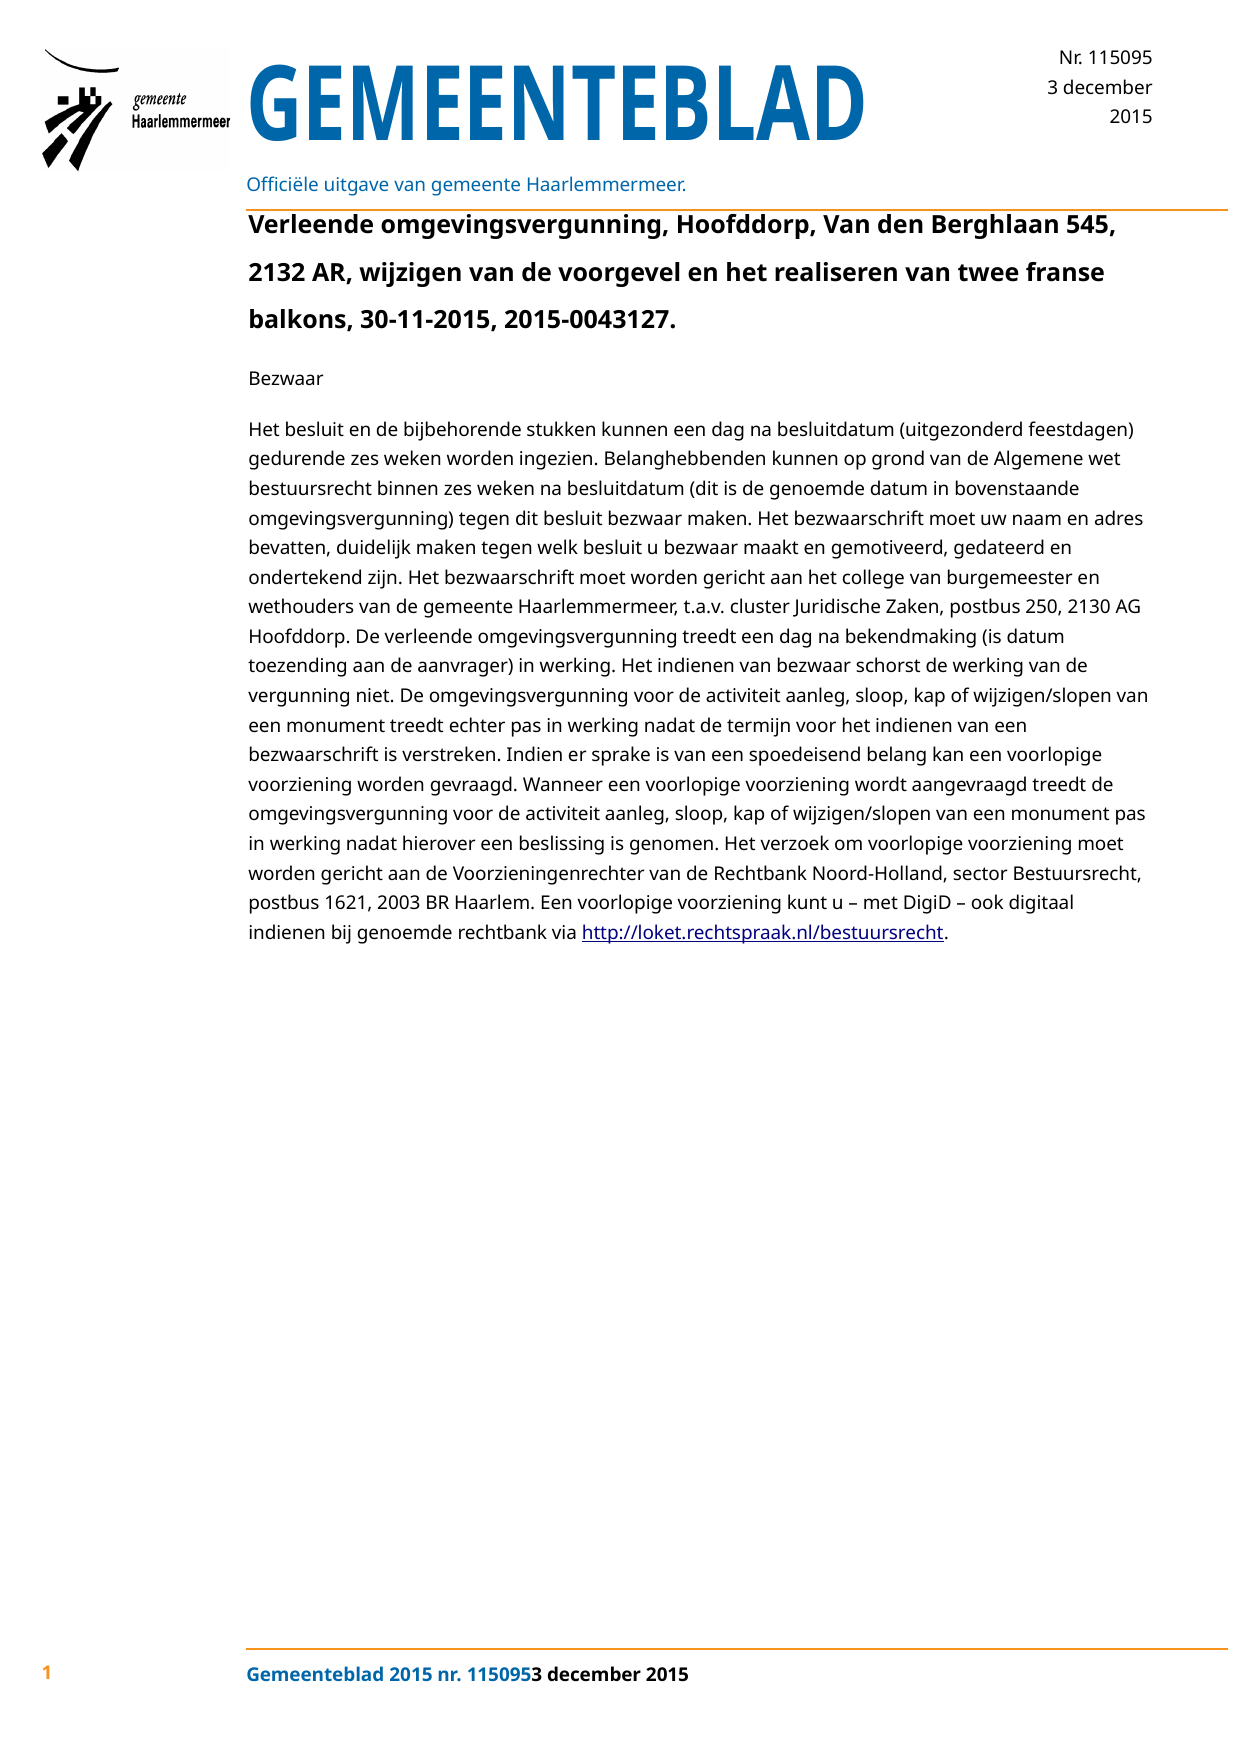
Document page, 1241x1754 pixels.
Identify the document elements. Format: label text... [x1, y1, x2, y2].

picture [41, 47, 231, 172]
text Bezwaar [248, 366, 1152, 391]
text Verleende omgevingsvergunning, Hoofddorp, Van den Berghlaan 545, 2132 AR, wijzigen van de voorgevel en het realiseren van twee franse balkons, 30-11-2015, 2015-0043127. [248, 211, 1152, 336]
text Het besluit en de bijbehorende stukken kunnen een dag na besluitdatum (uitgezonderd feestdagen) gedurende zes weken worden ingezien. Belanghebbenden kunnen op grond van de Algemene wet bestuursrecht binnen zes weken na besluitdatum (dit is de genoemde datum in bovenstaande omgevingsvergunning) tegen dit besluit bezwaar maken. Het bezwaarschrift moet uw naam en adres bevatten, duidelijk maken tegen welk besluit u bezwaar maakt en gemotiveerd, gedateerd en ondertekend zijn. Het bezwaarschrift moet worden gericht aan het college van burgemeester en wethouders van de gemeente Haarlemmermeer, t.a.v. cluster Juridische Zaken, postbus 250, 2130 AG Hoofddorp. De verleende omgevingsvergunning treedt een dag na bekendmaking (is datum toezending aan de aanvrager) in werking. Het indienen van bezwaar schorst de werking van de vergunning niet. De omgevingsvergunning voor de activiteit aanleg, sloop, kap of wijzigen/slopen van een monument treedt echter pas in werking nadat de termijn voor het indienen van een bezwaarschrift is verstreken. Indien er sprake is van een spoedeisend belang kan een voorlopige voorziening worden gevraagd. Wanneer een voorlopige voorziening wordt aangevraagd treedt de omgevingsvergunning voor de activiteit aanleg, sloop, kap of wijzigen/slopen van een monument pas in werking nadat hierover een beslissing is genomen. Het verzoek om voorlopige voorziening moet worden gericht aan de Voorzieningenrechter van de Rechtbank Noord-Holland, sector Bestuursrecht, postbus 1621, 2003 BR Haarlem. Een voorlopige voorziening kunt u – met DigiD – ook digitaal indienen bij genoemde rechtbank via http://loket.rechtspraak.nl/bestuursrecht. [248, 416, 1152, 944]
